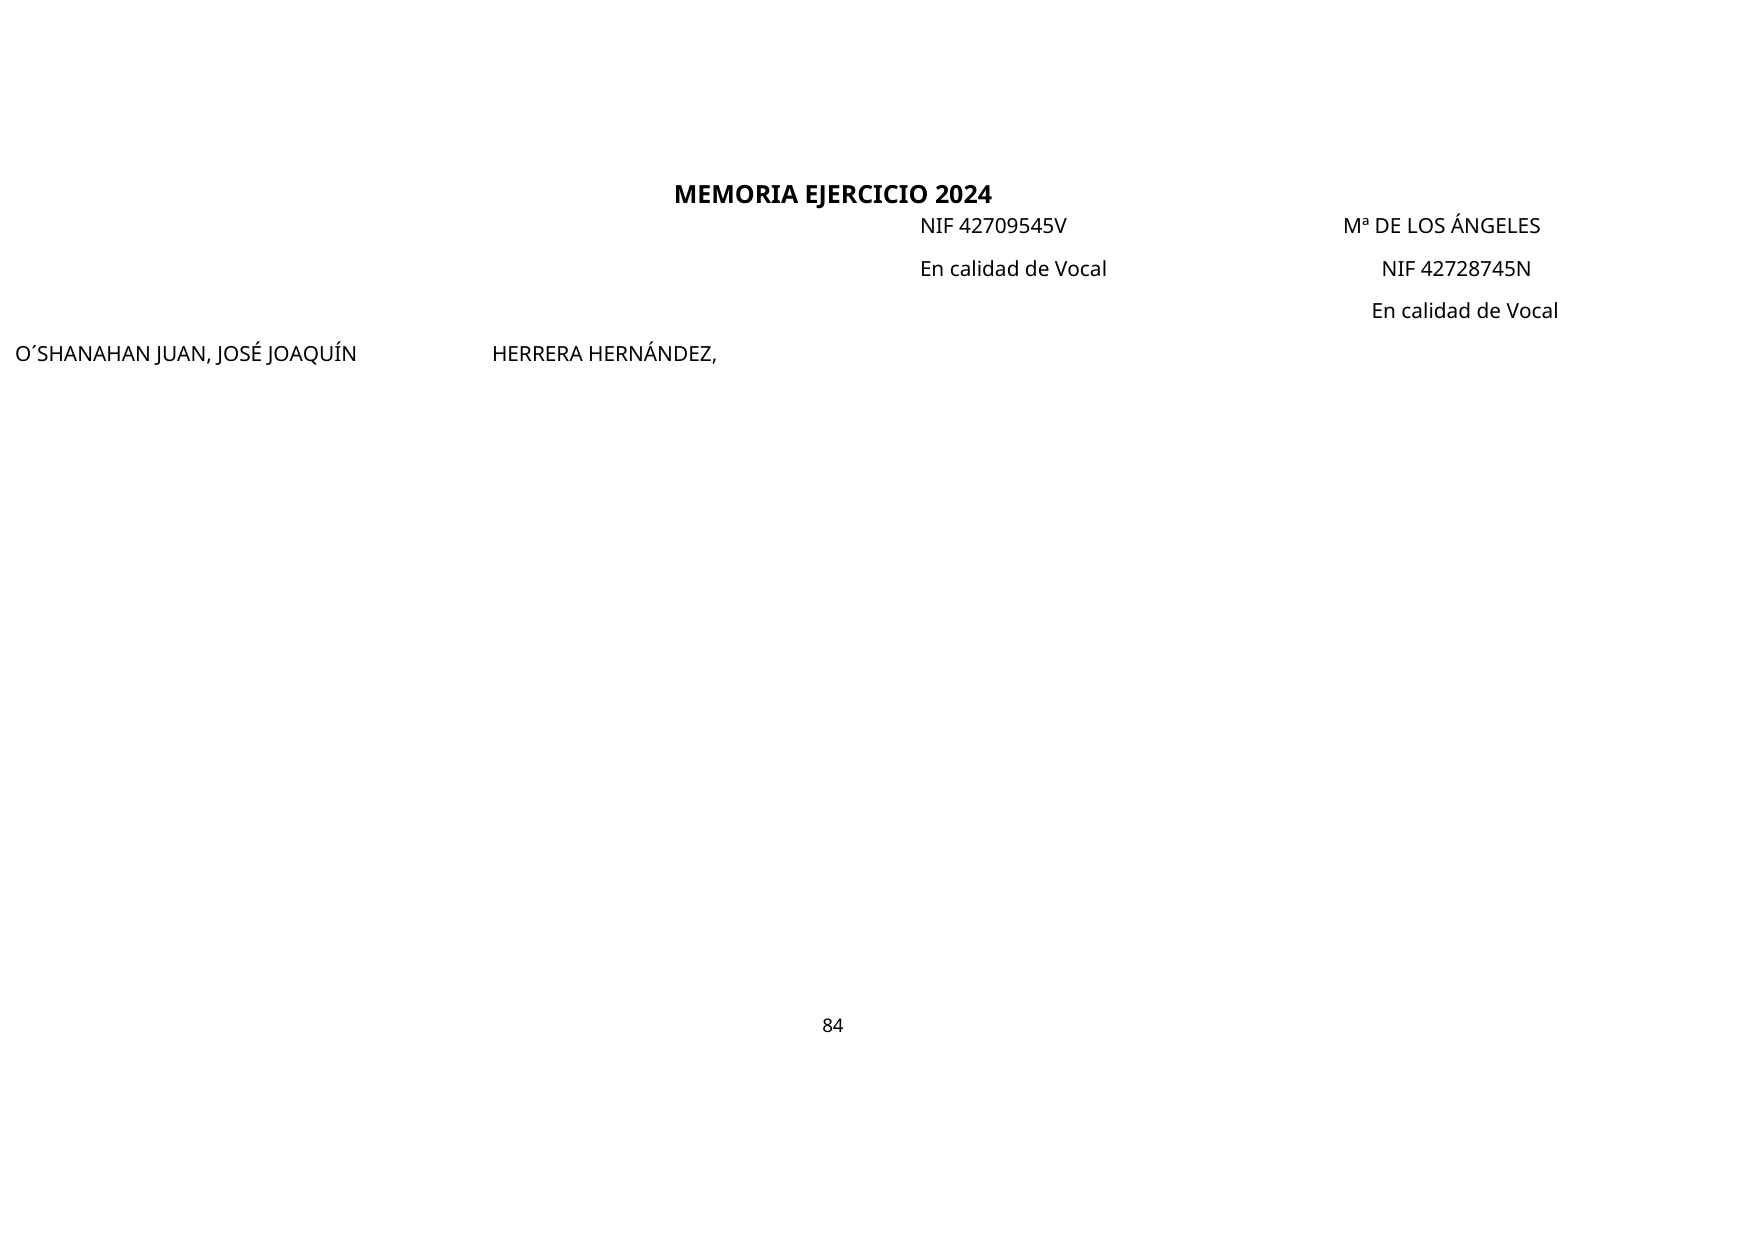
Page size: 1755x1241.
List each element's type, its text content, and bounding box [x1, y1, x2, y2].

text En calidad de Vocal [920, 296, 1754, 325]
text En calidad de Vocal NIF 42728745N [920, 254, 1754, 282]
text NIF 42709545V Mª DE LOS ÁNGELES [920, 211, 1754, 240]
text O´SHANAHAN JUAN, JOSÉ JOAQUÍN HERRERA HERNÁNDEZ, [15, 339, 892, 367]
